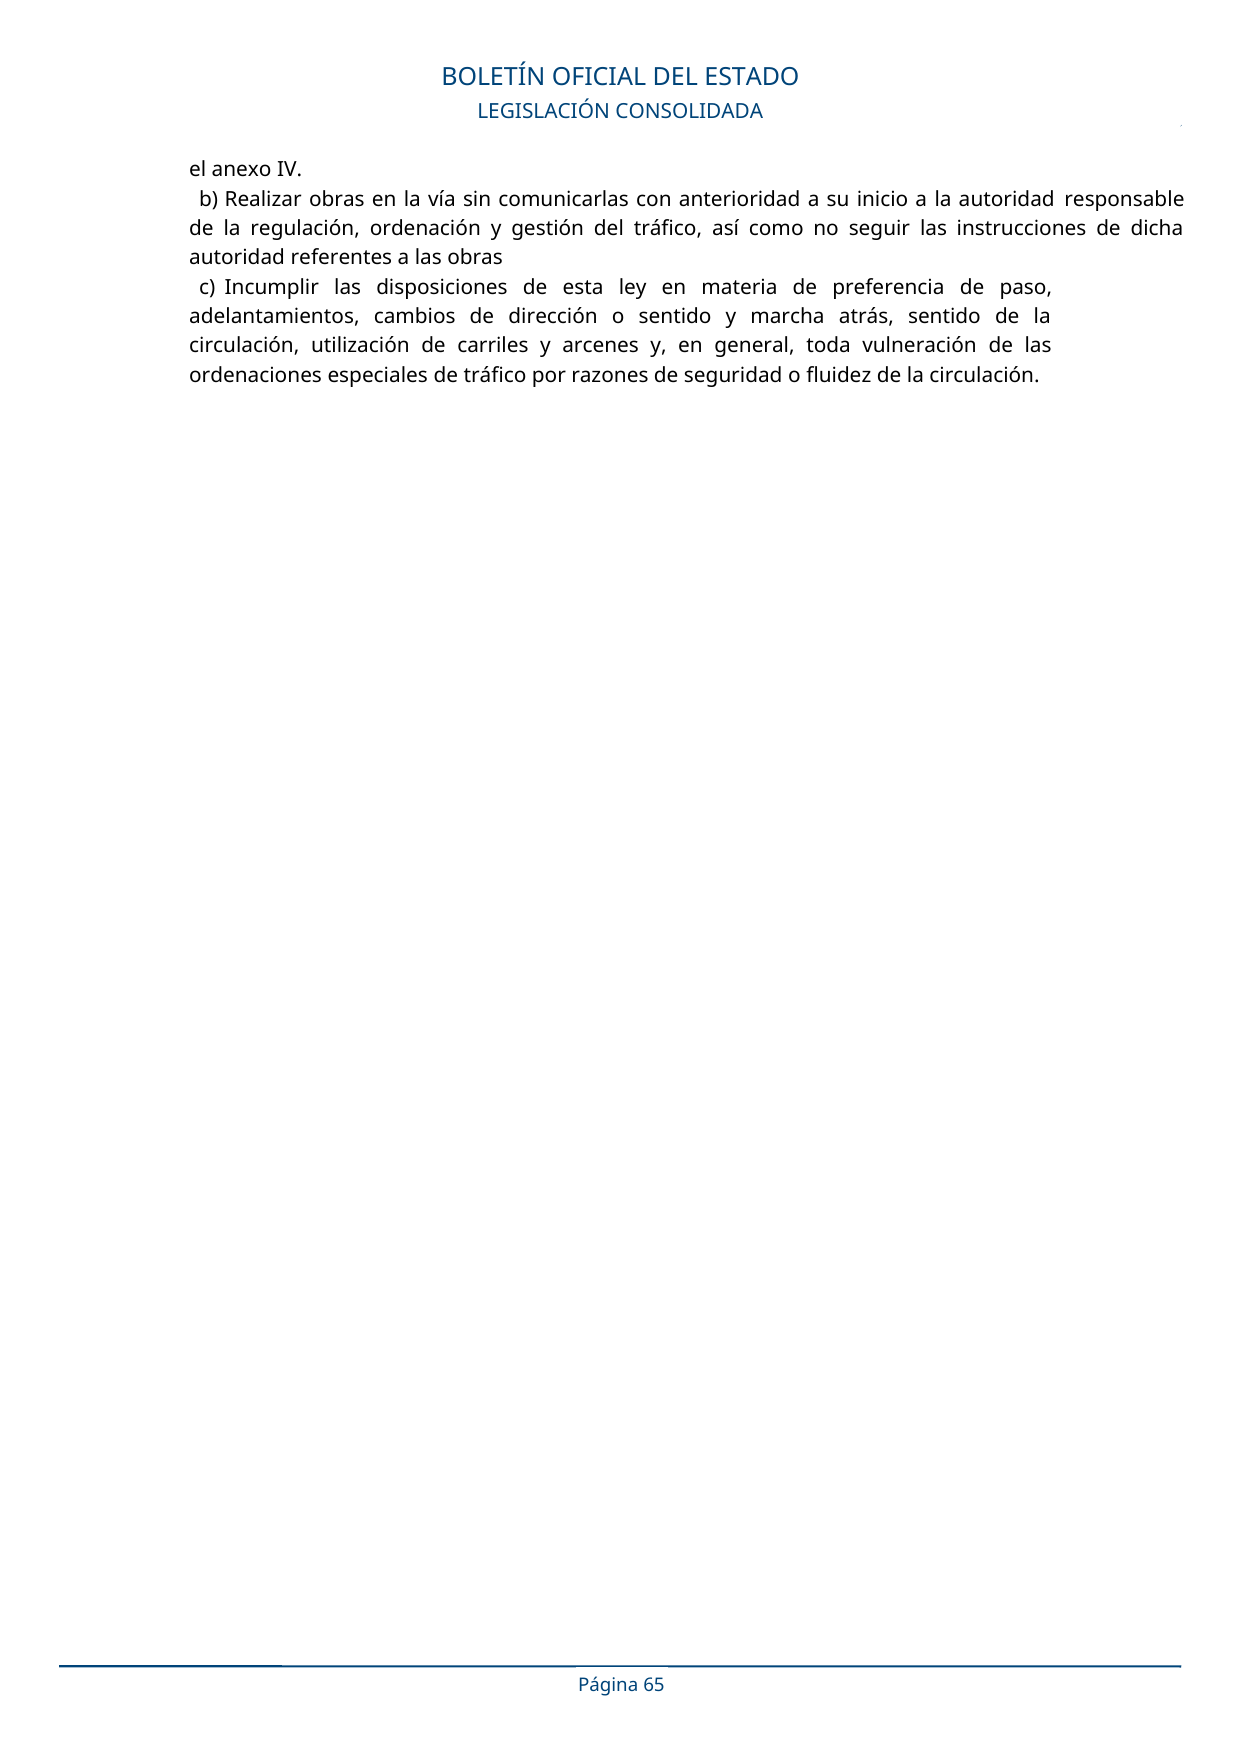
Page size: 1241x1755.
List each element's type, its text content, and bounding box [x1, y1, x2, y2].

list Incumplir las disposiciones de esta ley en materia de preferencia de paso, adelantamientos, cambios de dirección o sentido y marcha atrás, sentido de la circulación, utilización de carriles y arcenes y, en general, toda vulneración de las ordenaciones especiales de tráfico por razones de seguridad o fluidez de la circulación. [163, 272, 1052, 388]
list el anexo IV. [163, 154, 1184, 183]
list Realizar obras en la vía sin comunicarlas con anterioridad a su inicio a la autoridad responsable de la regulación, ordenación y gestión del tráfico, así como no seguir las instrucciones de dicha autoridad referentes a las obras [163, 184, 1184, 271]
